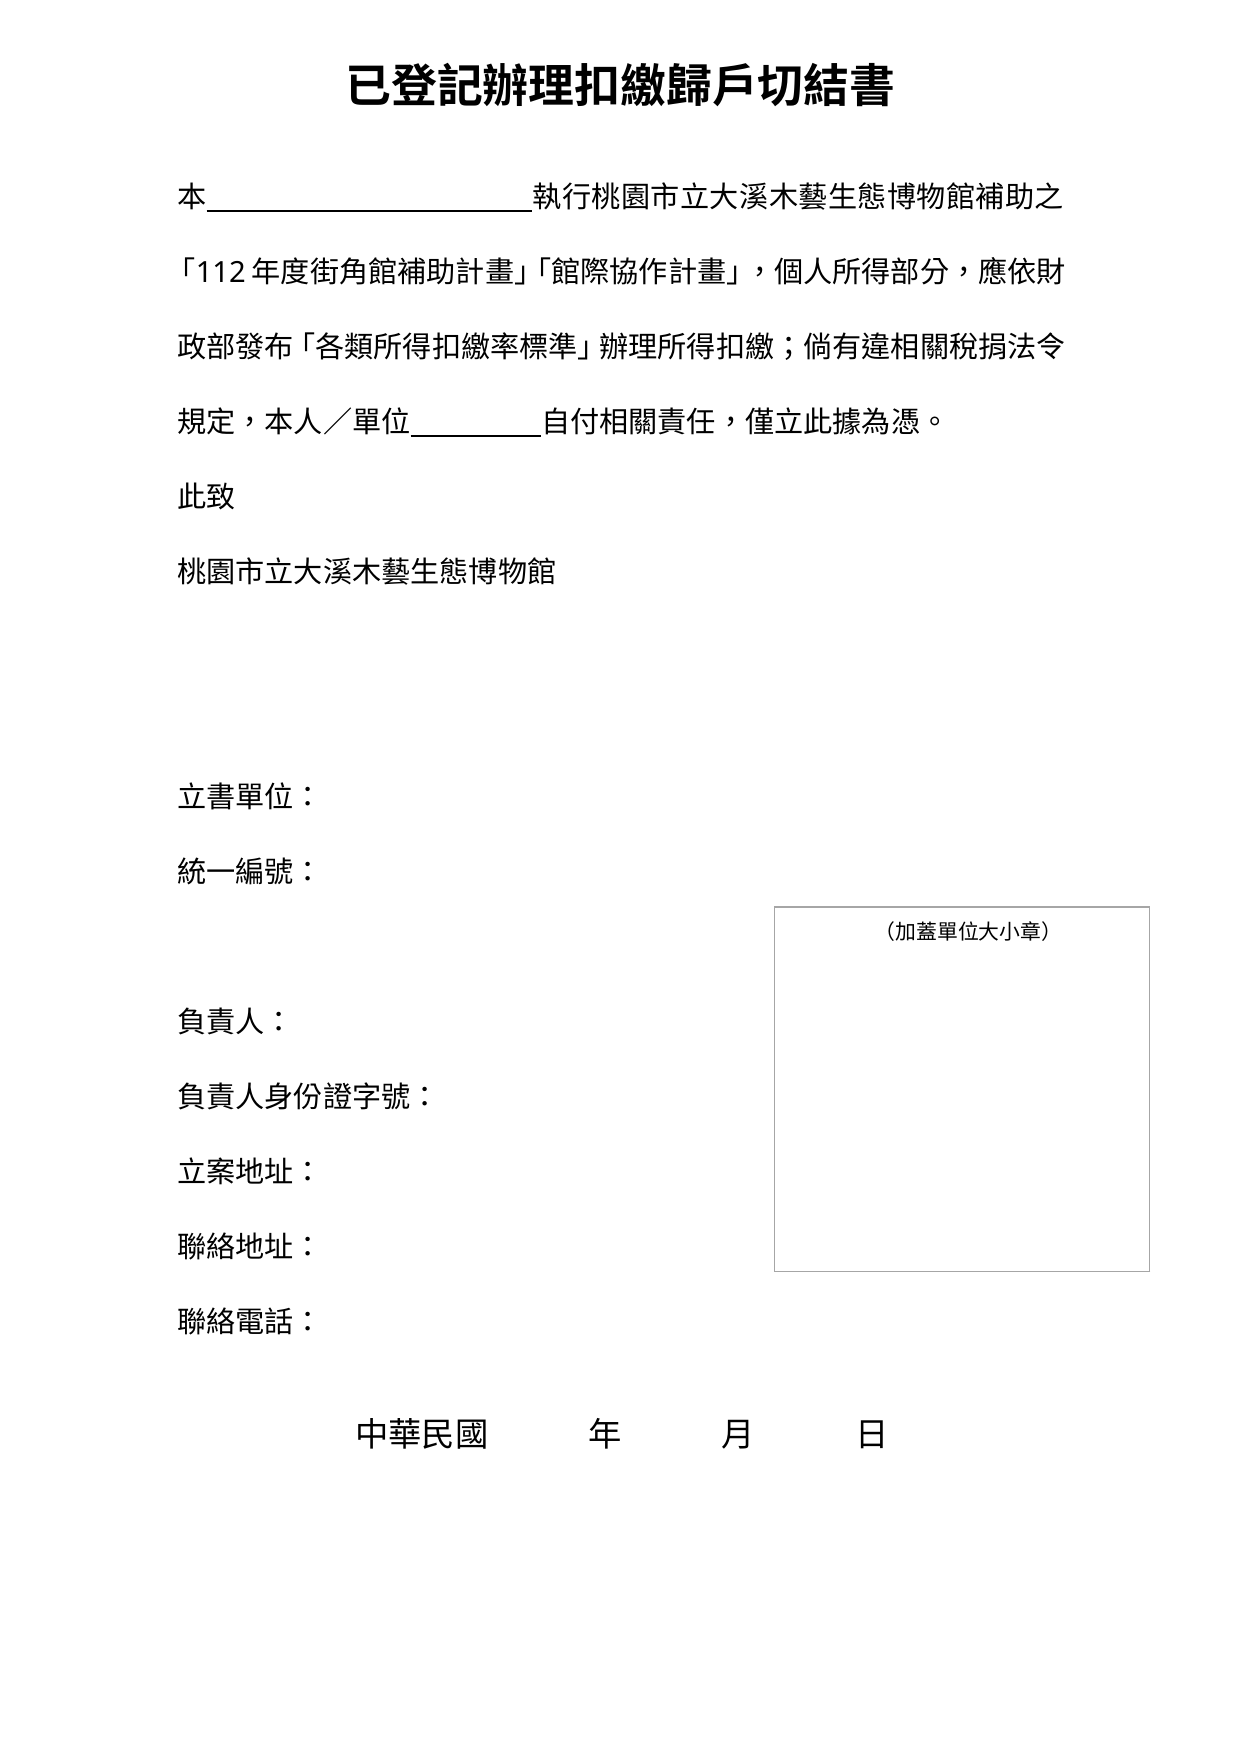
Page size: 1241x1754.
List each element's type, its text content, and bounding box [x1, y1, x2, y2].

text [775, 1057, 1066, 1132]
text （加蓋單位大小章） [790, 915, 1146, 946]
text 聯絡電話： [177, 1282, 1066, 1357]
text 中華民國 年 月 日 [177, 1394, 1066, 1469]
text 本 執行桃園市立大溪木藝生態博物館補助之「112年度街角館補助計畫」「館際協作計畫」，個人所得部分，應依財政部發布「各類所得扣繳率標準」辦理所得扣繳；倘有違相關稅捐法令規定，本人／單位 自付相關責任，僅立此據為憑。 [177, 157, 1066, 457]
text 統一編號： [177, 832, 1066, 907]
text 負責人： [177, 982, 774, 1057]
text 聯絡地址： [177, 1207, 1066, 1282]
text 立案地址： [177, 1132, 774, 1207]
text 負責人身份證字號： [177, 1057, 774, 1132]
text 桃園市立大溪木藝生態博物館 [177, 532, 1066, 607]
text 此致 [177, 457, 1066, 532]
text [775, 1132, 1066, 1207]
text 已登記辦理扣繳歸戶切結書 [118, 44, 1122, 119]
text 立書單位： [177, 757, 1066, 832]
text [775, 982, 1066, 1057]
